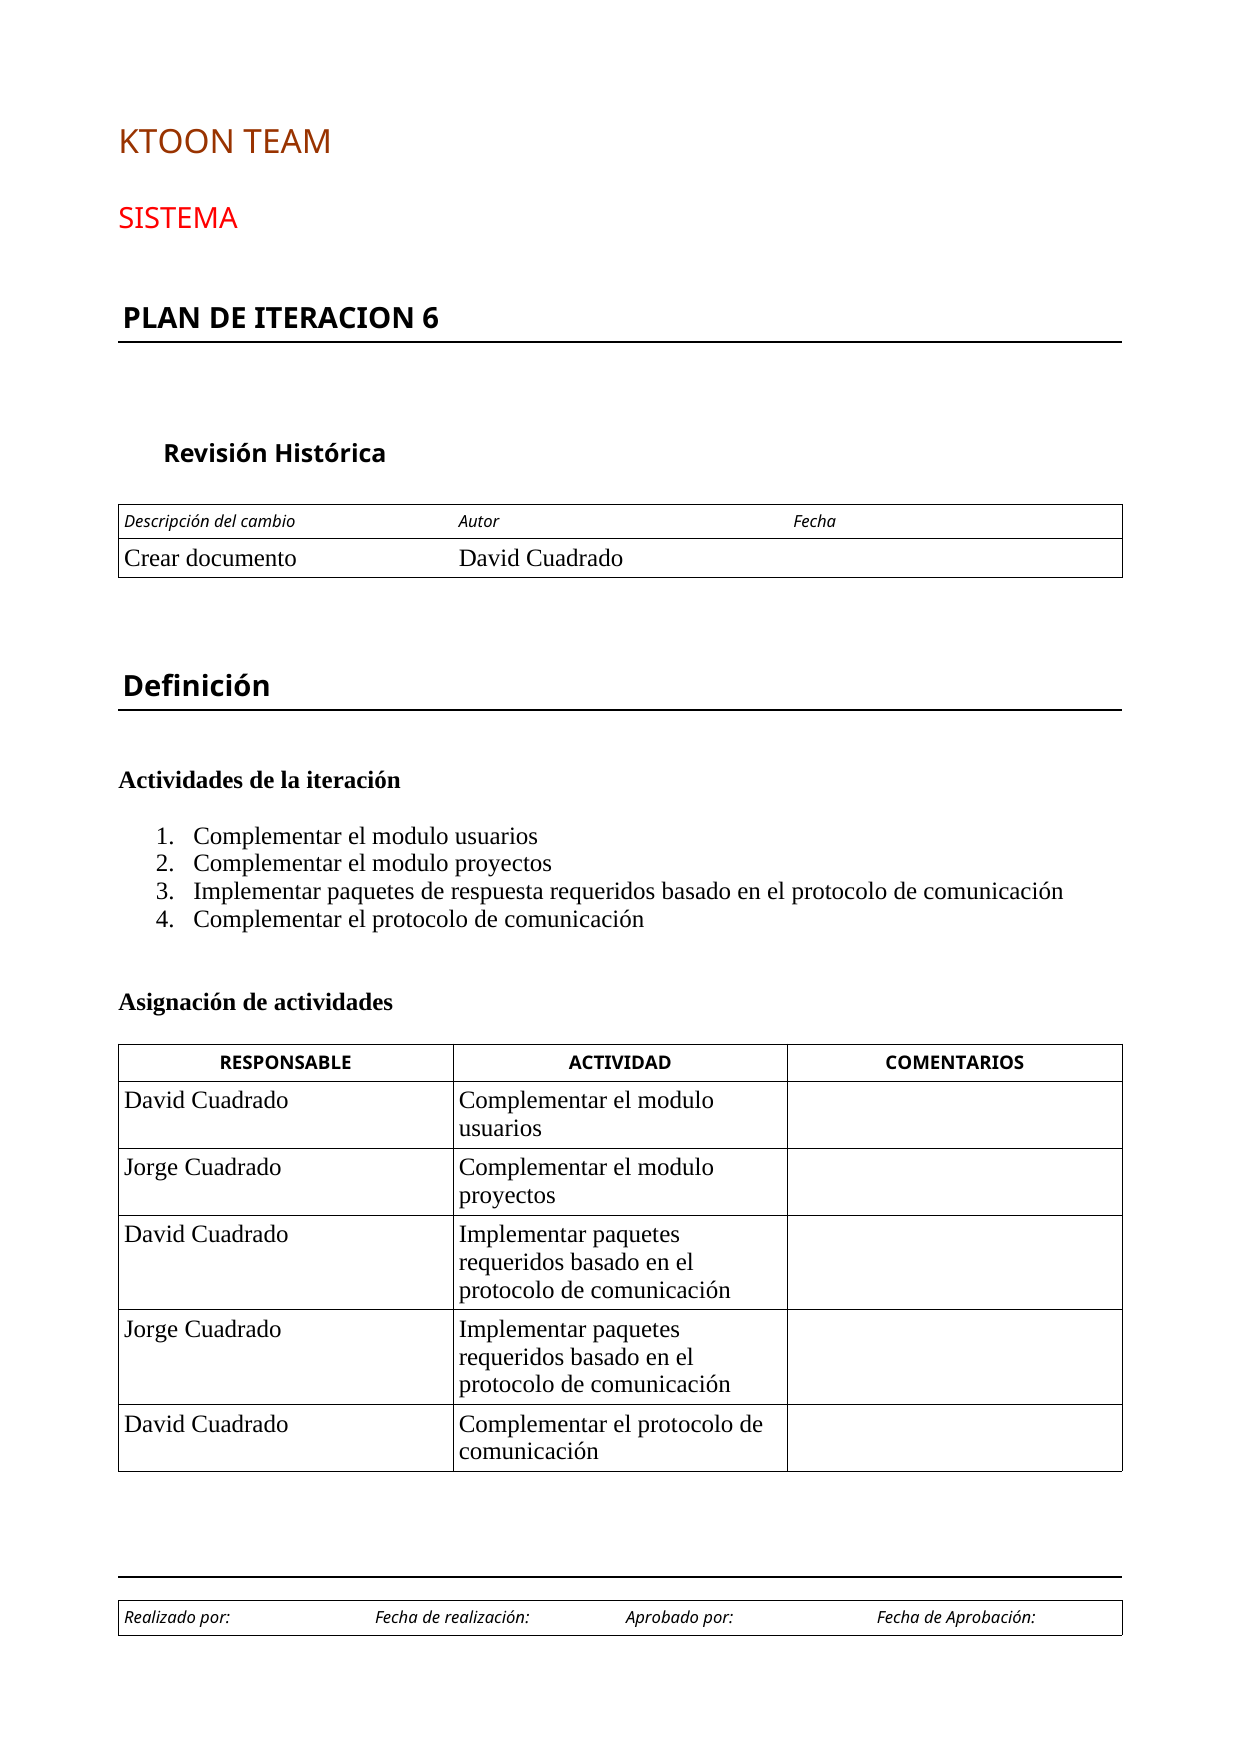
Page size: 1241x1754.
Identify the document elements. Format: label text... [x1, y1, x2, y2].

text SISTEMA [118, 198, 1122, 237]
text Definición [118, 660, 1122, 709]
table_header Realizado por: [119, 1601, 369, 1634]
table_cell Complementar el protocolo de comunicación [454, 1405, 787, 1471]
text Asignación de actividades [118, 988, 1122, 1016]
table_cell David Cuadrado [453, 539, 787, 577]
table_cell David Cuadrado [119, 1405, 453, 1471]
table_cell [787, 539, 1122, 577]
table_cell Jorge Cuadrado [119, 1310, 453, 1404]
table_header ACTIVIDAD [454, 1045, 787, 1081]
list Complementar el modulo proyectos [156, 849, 1122, 877]
table_cell Complementar el modulo proyectos [454, 1149, 787, 1214]
table_header Descripción del cambio [119, 505, 453, 538]
table_cell Complementar el modulo usuarios [454, 1082, 787, 1147]
text KTOON TEAM [118, 118, 1122, 163]
table_cell Implementar paquetes requeridos basado en el protocolo de comunicación [454, 1310, 787, 1404]
table_cell Implementar paquetes requeridos basado en el protocolo de comunicación [454, 1216, 787, 1309]
table_header Aprobado por: [620, 1601, 871, 1634]
table_header COMENTARIOS [788, 1045, 1122, 1081]
list Implementar paquetes de respuesta requeridos basado en el protocolo de comunicación [156, 877, 1122, 905]
text PLAN DE ITERACION 6 [118, 293, 1122, 341]
table_header Autor [453, 505, 787, 538]
text Actividades de la iteración [118, 766, 1122, 794]
table_cell [788, 1310, 1122, 1404]
table_cell [788, 1149, 1122, 1214]
subtitle Revisión Histórica [118, 436, 1122, 470]
table_header Fecha de Aprobación: [871, 1601, 1122, 1634]
table_cell David Cuadrado [119, 1216, 453, 1309]
table_header Fecha de realización: [369, 1601, 620, 1634]
table_cell [788, 1216, 1122, 1309]
table_header RESPONSABLE [119, 1045, 453, 1081]
list Complementar el protocolo de comunicación [156, 905, 1122, 933]
table_cell [788, 1405, 1122, 1471]
table_cell David Cuadrado [119, 1082, 453, 1147]
table_cell [788, 1082, 1122, 1147]
table_cell Crear documento [119, 539, 453, 577]
list Complementar el modulo usuarios [156, 822, 1122, 849]
table_cell Jorge Cuadrado [119, 1149, 453, 1214]
table_header Fecha [787, 505, 1122, 538]
